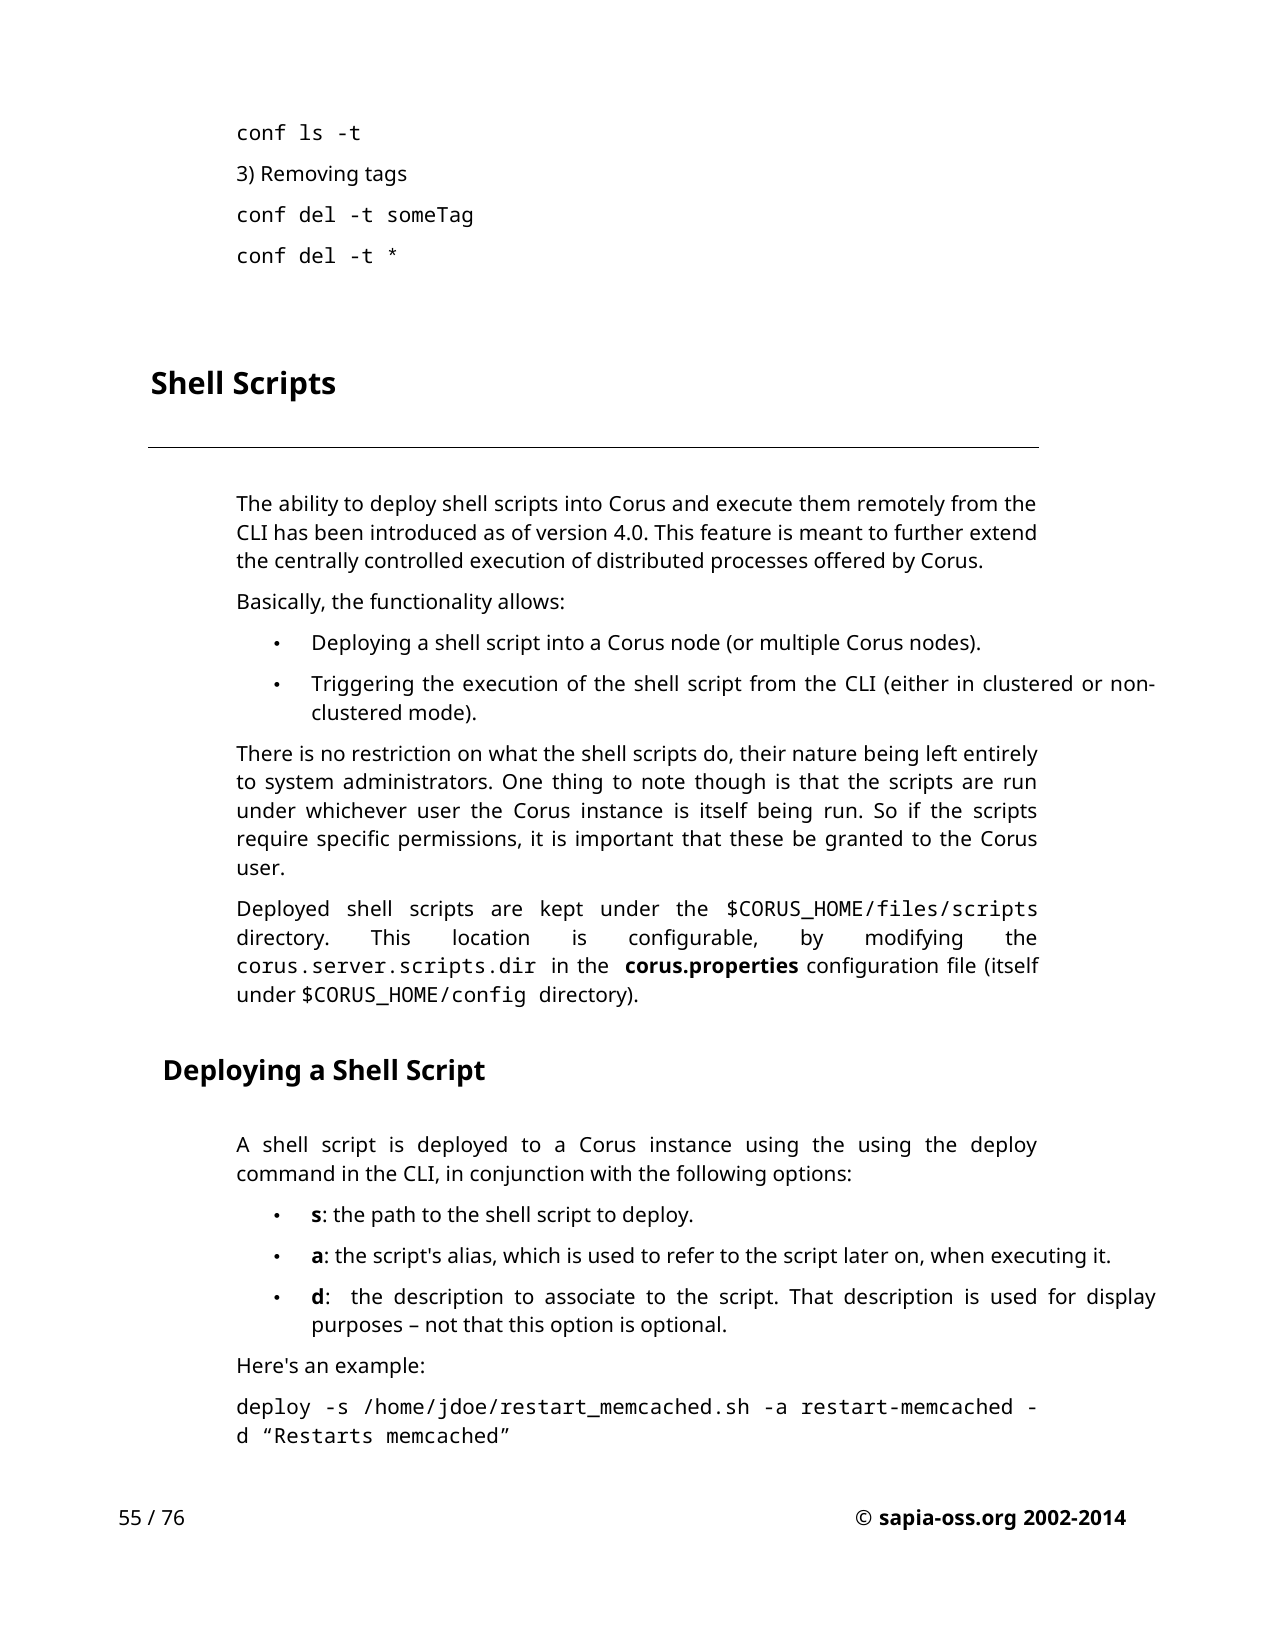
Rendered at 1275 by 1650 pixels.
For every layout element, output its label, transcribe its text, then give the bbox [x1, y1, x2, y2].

list Deploying a shell script into a Corus node (or multiple Corus nodes). [274, 628, 1157, 657]
list a: the script's alias, which is used to refer to the script later on, when executing it. [274, 1241, 1157, 1269]
text conf ls -t [236, 118, 1039, 147]
text Basically, the functionality allows: [236, 587, 1039, 616]
subtitle Shell Scripts [148, 359, 1039, 447]
list s: the path to the shell script to deploy. [274, 1199, 1157, 1228]
list Triggering the execution of the shell script from the CLI (either in clustered or non-clustered mode). [274, 669, 1157, 726]
text conf del -t someTag [236, 200, 1039, 229]
text There is no restriction on what the shell scripts do, their nature being left entirely to system administrators. One thing to note though is that the scripts are run under whichever user the Corus instance is itself being run. So if the scripts require specific permissions, it is important that these be granted to the Corus user. [236, 739, 1039, 881]
text A shell script is deployed to a Corus instance using the using the deploy command in the CLI, in conjunction with the following options: [236, 1130, 1039, 1187]
text Deployed shell scripts are kept under the $CORUS_HOME/files/scripts directory. This location is configurable, by modifying the corus.server.scripts.dir in the corus.properties configuration file (itself under $CORUS_HOME/config directory). [236, 894, 1039, 1008]
text The ability to deploy shell scripts into Corus and execute them remotely from the CLI has been introduced as of version 4.0. This feature is meant to further extend the centrally controlled execution of distributed processes offered by Corus. [236, 489, 1039, 574]
text 3) Removing tags [236, 159, 1039, 188]
text deploy -s /home/jdoe/restart_memcached.sh -a restart-memcached -d “Restarts memcached” [236, 1392, 1039, 1449]
text conf del -t * [236, 241, 1039, 270]
subtitle Deploying a Shell Script [162, 1051, 1039, 1088]
list d: the description to associate to the script. That description is used for display purposes – not that this option is optional. [274, 1282, 1157, 1339]
text Here's an example: [236, 1351, 1039, 1380]
